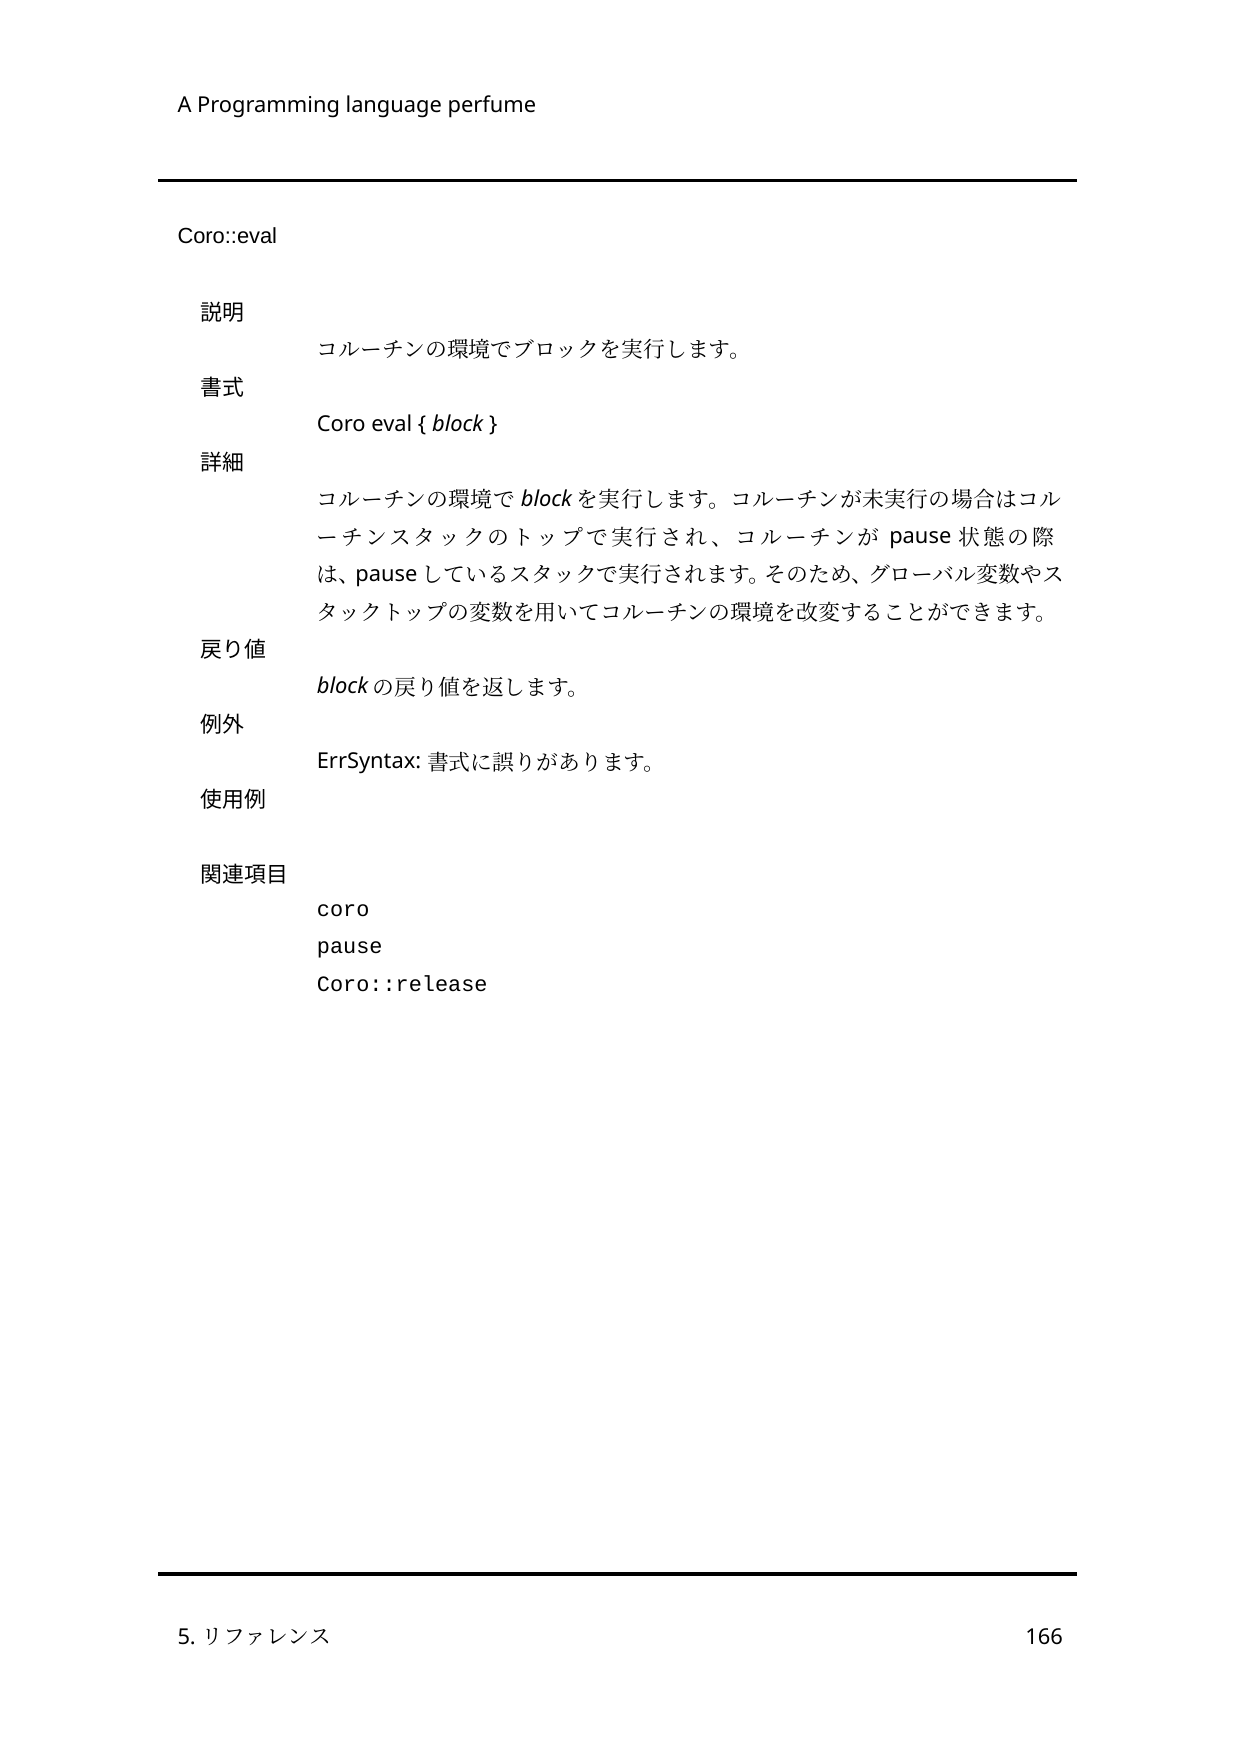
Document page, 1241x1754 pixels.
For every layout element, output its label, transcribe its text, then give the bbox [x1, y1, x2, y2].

table_cell 関連項目 [200, 854, 317, 1004]
table_header コルーチンの環境でブロックを実行します。 [317, 292, 1063, 367]
table_cell coro pause Coro::release [317, 854, 1063, 1004]
table_cell 詳細 [200, 442, 317, 629]
table_cell ErrSyntax: 書式に誤りがあります。 [317, 704, 1063, 779]
table_cell Coro eval { block } [317, 367, 1063, 442]
table_cell [317, 779, 1063, 854]
table_header 説明 [200, 292, 317, 367]
table_cell blockの戻り値を返します。 [317, 629, 1063, 704]
table_cell 戻り値 [200, 629, 317, 704]
table_cell 例外 [200, 704, 317, 779]
table_cell 書式 [200, 367, 317, 442]
subtitle Coro::eval [177, 217, 1063, 254]
table_cell コルーチンの環境でblockを実行します。コルーチンが未実行の場合はコルーチンスタックのトップで実行され、コルーチンがpause状態の際は、pauseしているスタックで実行されます。そのため、グローバル変数やスタックトップの変数を用いてコルーチンの環境を改変することができます。 [317, 442, 1063, 629]
table_cell 使用例 [200, 779, 317, 854]
